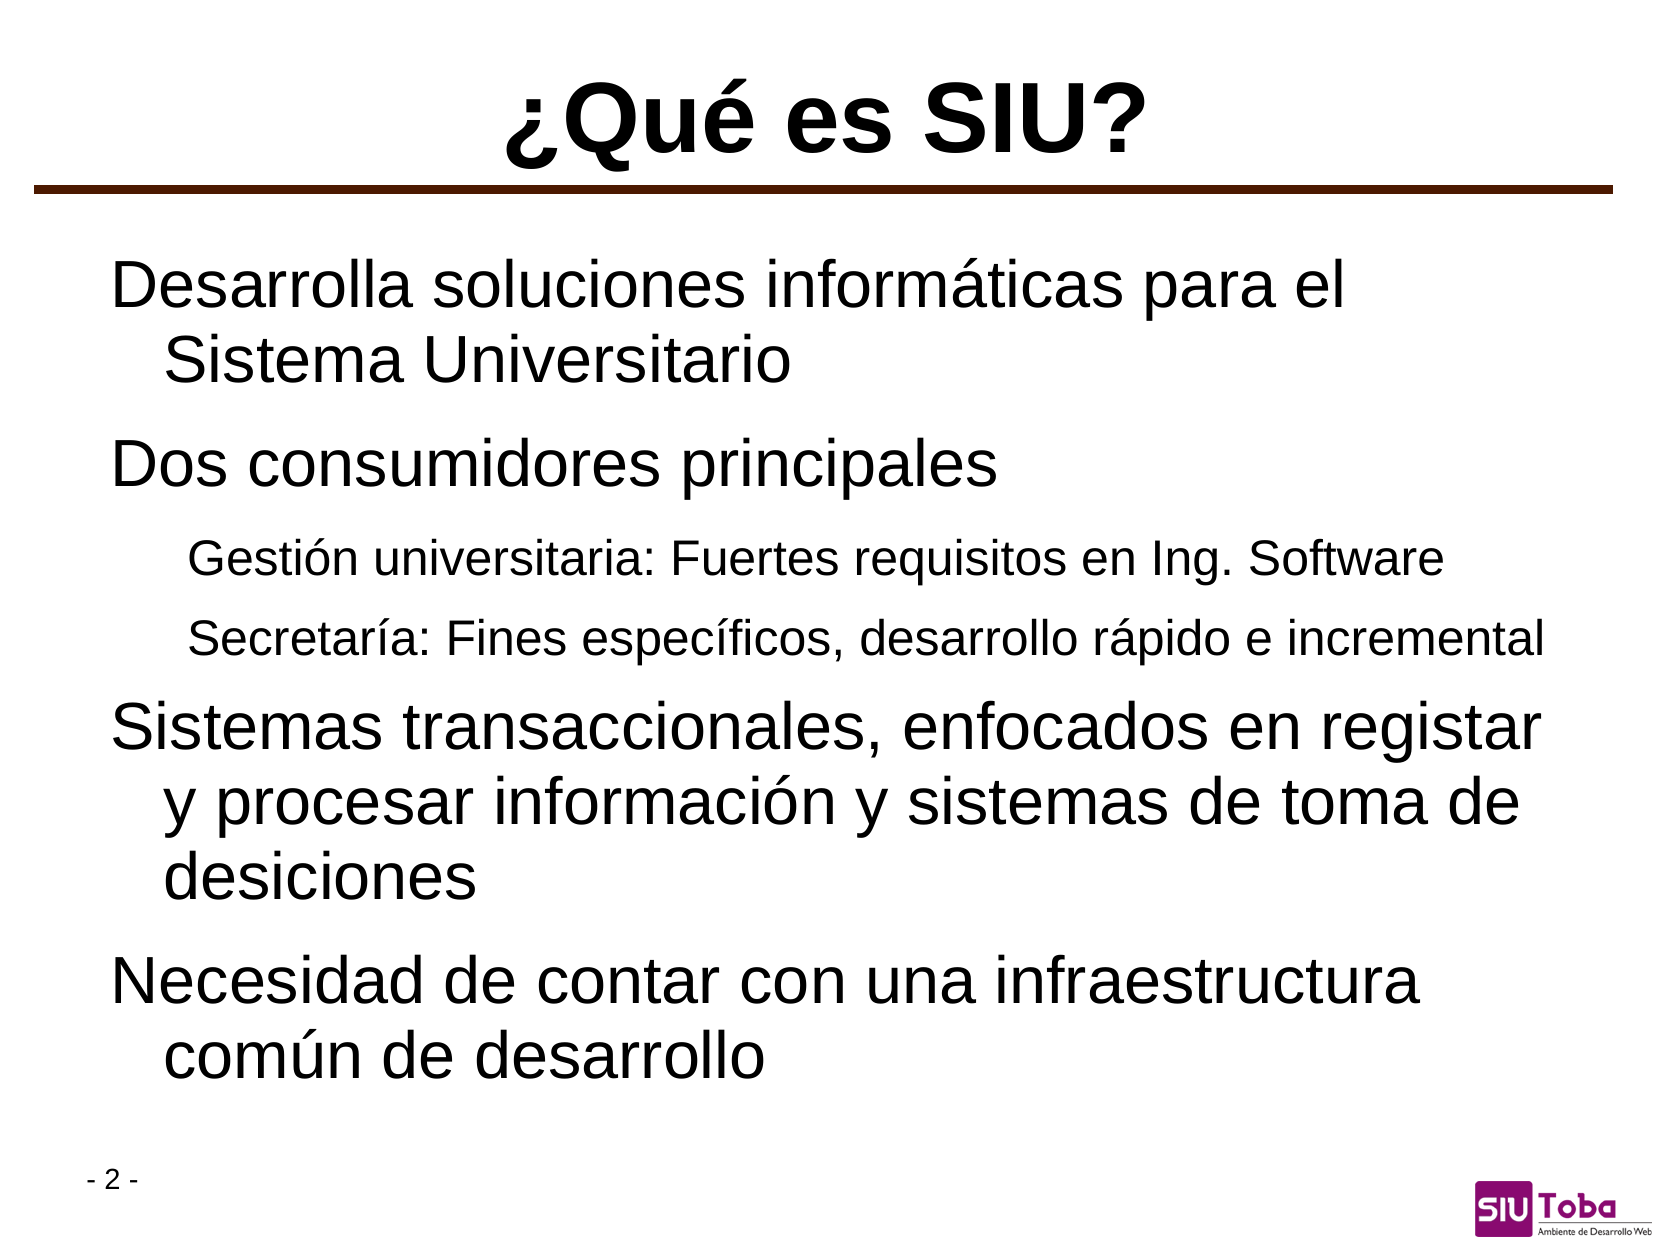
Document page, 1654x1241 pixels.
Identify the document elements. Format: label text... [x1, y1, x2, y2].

list Desarrolla soluciones informáticas para el Sistema Universitario Dos consumidores principales Gestión universitaria: Fuertes requisitos en Ing. Software Secretaría: Fines específicos, desarrollo rápido e incremental Sistemas transaccionales, enfocados en registar y procesar información y sistemas de toma de desiciones Necesidad de contar con una infraestructura común de desarrollo [92, 247, 1575, 1201]
picture [1475, 1181, 1652, 1237]
title ¿Qué es SIU? [58, 47, 1594, 188]
